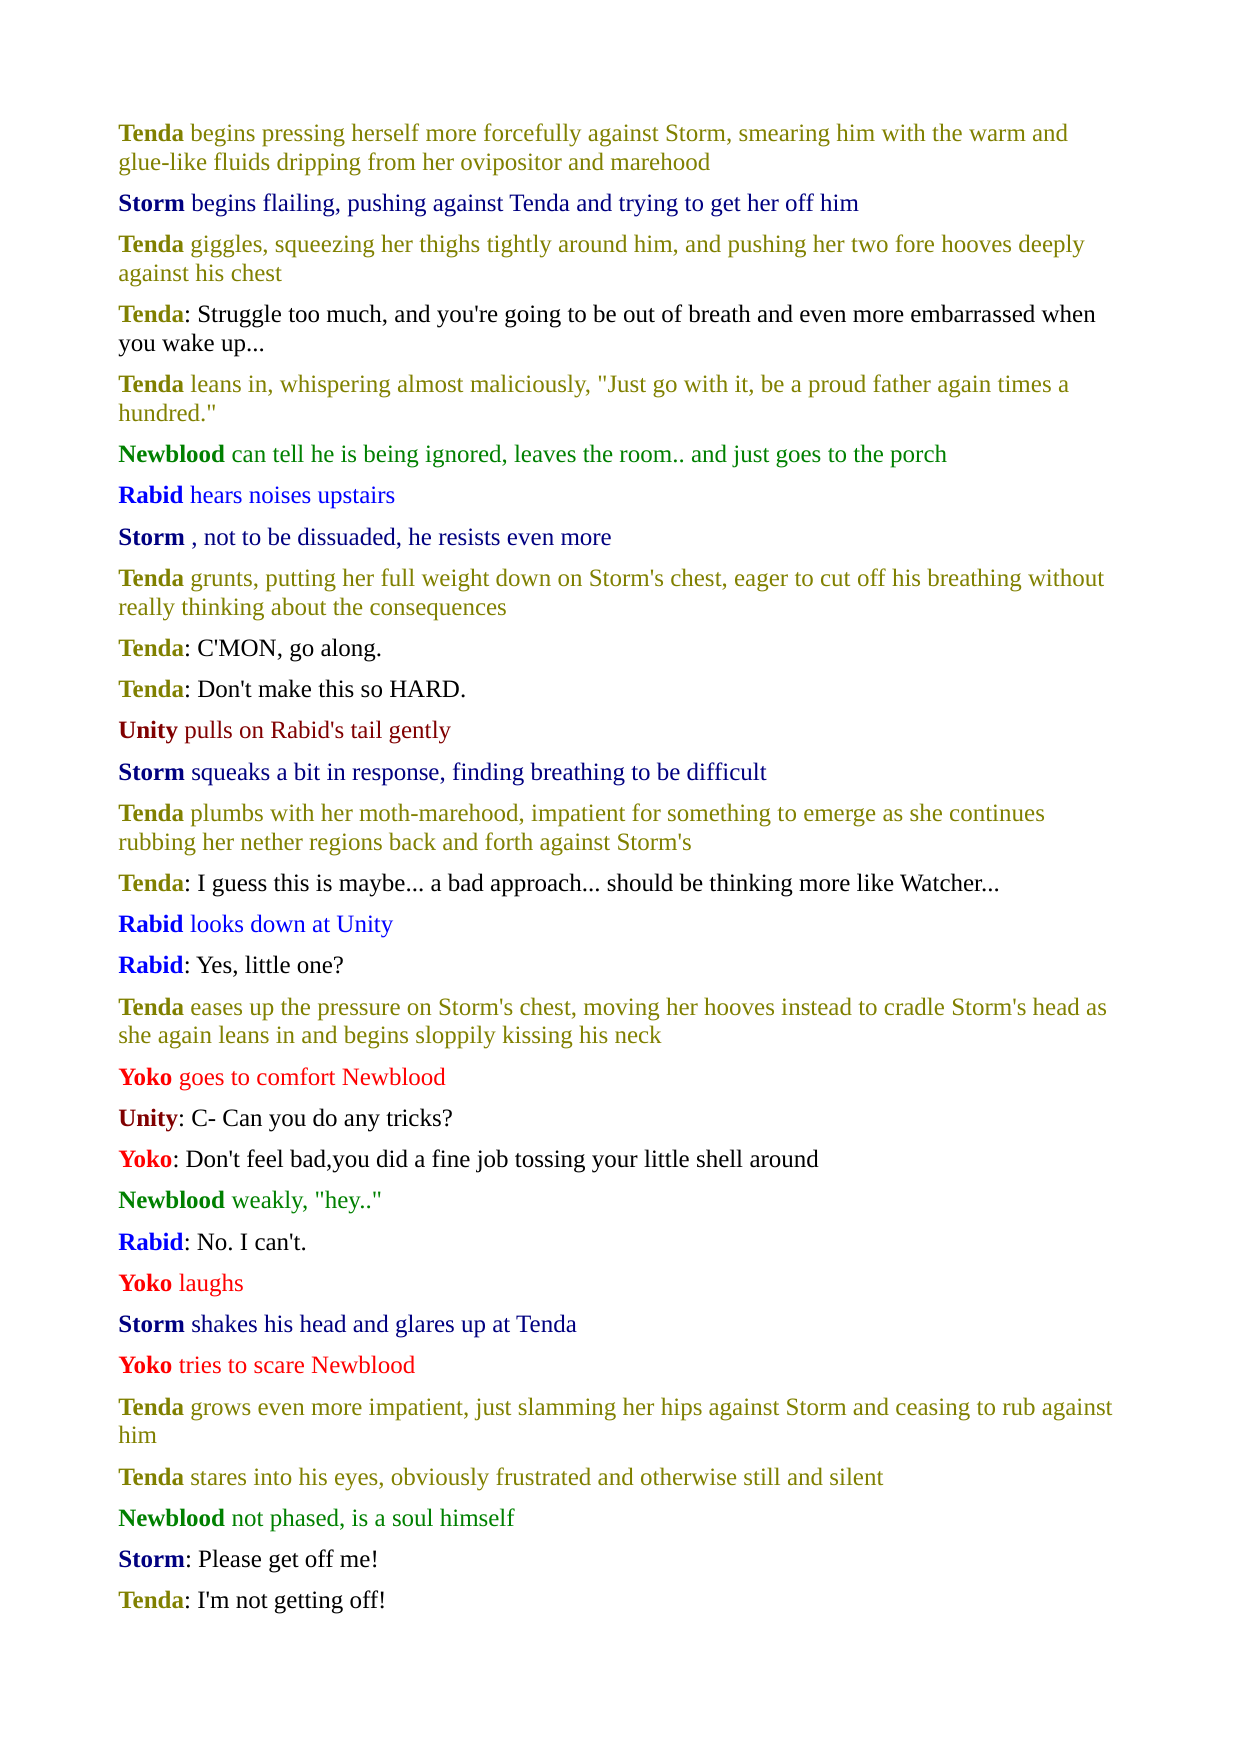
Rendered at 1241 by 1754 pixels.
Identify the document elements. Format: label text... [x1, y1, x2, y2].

text Tenda stares into his eyes, obviously frustrated and otherwise still and silent [118, 1462, 1122, 1491]
text Tenda leans in, whispering almost maliciously, "Just go with it, be a proud father again times a hundred." [118, 369, 1122, 427]
text Yoko goes to comfort Newblood [118, 1062, 1122, 1091]
text Newblood weakly, "hey.." [118, 1186, 1122, 1214]
text Tenda giggles, squeezing her thighs tightly around him, and pushing her two fore hooves deeply against his chest [118, 229, 1122, 287]
text Newblood not phased, is a soul himself [118, 1503, 1122, 1532]
text Yoko: Don't feel bad,you did a fine job tossing your little shell around [118, 1144, 1122, 1173]
text Storm squeaks a bit in response, finding breathing to be difficult [118, 757, 1122, 786]
text Unity: C- Can you do any tricks? [118, 1103, 1122, 1132]
text Storm: Please get off me! [118, 1544, 1122, 1573]
text Yoko tries to scare Newblood [118, 1351, 1122, 1379]
text Storm shakes his head and glares up at Tenda [118, 1309, 1122, 1338]
text Yoko laughs [118, 1268, 1122, 1297]
text Tenda begins pressing herself more forcefully against Storm, smearing him with the warm and glue-like fluids dripping from her ovipositor and marehood [118, 118, 1122, 176]
text Rabid hears noises upstairs [118, 481, 1122, 509]
text Storm , not to be dissuaded, he resists even more [118, 522, 1122, 551]
text Tenda grunts, putting her full weight down on Storm's chest, eager to cut off his breathing without really thinking about the consequences [118, 563, 1122, 621]
text Tenda: I guess this is maybe... a bad approach... should be thinking more like Watcher... [118, 868, 1122, 897]
text Tenda plumbs with her moth-marehood, impatient for something to emerge as she continues rubbing her nether regions back and forth against Storm's [118, 798, 1122, 856]
text Tenda: Don't make this so HARD. [118, 674, 1122, 703]
text Unity pulls on Rabid's tail gently [118, 716, 1122, 744]
text Newblood can tell he is being ignored, leaves the room.. and just goes to the porch [118, 439, 1122, 468]
text Tenda eases up the pressure on Storm's chest, moving her hooves instead to cradle Storm's head as she again leans in and begins sloppily kissing his neck [118, 992, 1122, 1049]
text Rabid: No. I can't. [118, 1227, 1122, 1256]
text Tenda grows even more impatient, just slamming her hips against Storm and ceasing to rub against him [118, 1392, 1122, 1449]
text Tenda: C'MON, go along. [118, 633, 1122, 662]
text Storm begins flailing, pushing against Tenda and trying to get her off him [118, 188, 1122, 217]
text Tenda: Struggle too much, and you're going to be out of breath and even more embarrassed when you wake up... [118, 299, 1122, 357]
text Rabid looks down at Unity [118, 909, 1122, 938]
text Rabid: Yes, little one? [118, 951, 1122, 979]
text Tenda: I'm not getting off! [118, 1586, 1122, 1614]
